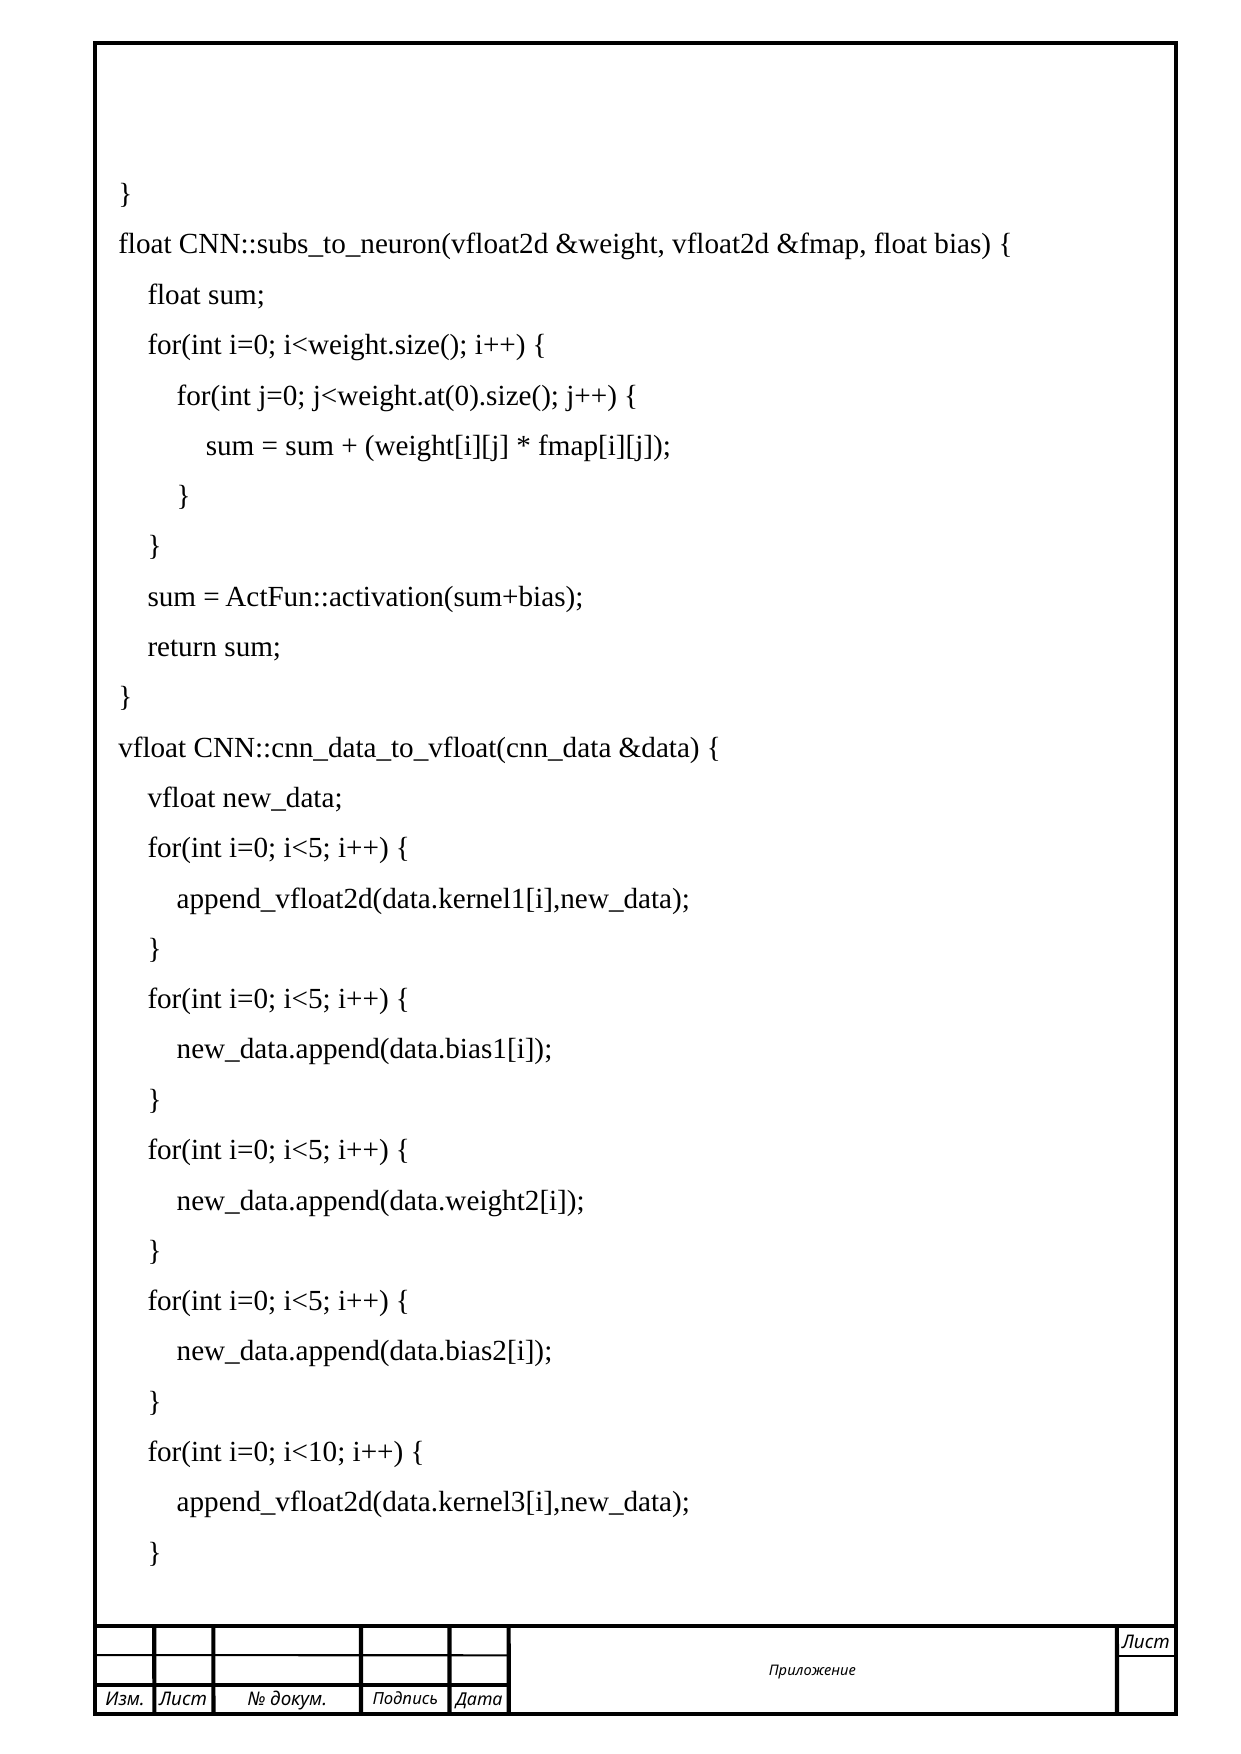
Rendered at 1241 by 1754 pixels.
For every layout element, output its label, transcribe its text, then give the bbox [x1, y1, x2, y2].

text for(int j=0; j<weight.at(0).size(); j++) { [118, 378, 1122, 411]
text } [118, 478, 1122, 512]
text float CNN::subs_to_neuron(vfloat2d &weight, vfloat2d &fmap, float bias) { [118, 227, 1122, 260]
text for(int i=0; i<10; i++) { [118, 1434, 1122, 1468]
text } [118, 1233, 1122, 1266]
text float sum; [118, 277, 1122, 311]
text sum = ActFun::activation(sum+bias); [118, 579, 1122, 612]
text } [118, 528, 1122, 562]
text for(int i=0; i<5; i++) { [118, 981, 1122, 1015]
text for(int i=0; i<5; i++) { [118, 830, 1122, 864]
text append_vfloat2d(data.kernel1[i],new_data); [118, 881, 1122, 914]
text } [118, 1535, 1122, 1568]
text new_data.append(data.weight2[i]); [118, 1183, 1122, 1216]
text return sum; [118, 629, 1122, 663]
text for(int i=0; i<5; i++) { [118, 1283, 1122, 1317]
text vfloat CNN::cnn_data_to_vfloat(cnn_data &data) { [118, 730, 1122, 763]
text vfloat new_data; [118, 780, 1122, 814]
text } [118, 176, 1122, 210]
text append_vfloat2d(data.kernel3[i],new_data); [118, 1484, 1122, 1518]
text } [118, 1384, 1122, 1417]
text } [118, 679, 1122, 713]
text sum = sum + (weight[i][j] * fmap[i][j]); [118, 428, 1122, 461]
text for(int i=0; i<weight.size(); i++) { [118, 327, 1122, 361]
text new_data.append(data.bias1[i]); [118, 1032, 1122, 1065]
text } [118, 1082, 1122, 1116]
text for(int i=0; i<5; i++) { [118, 1132, 1122, 1166]
text } [118, 931, 1122, 964]
text new_data.append(data.bias2[i]); [118, 1333, 1122, 1367]
